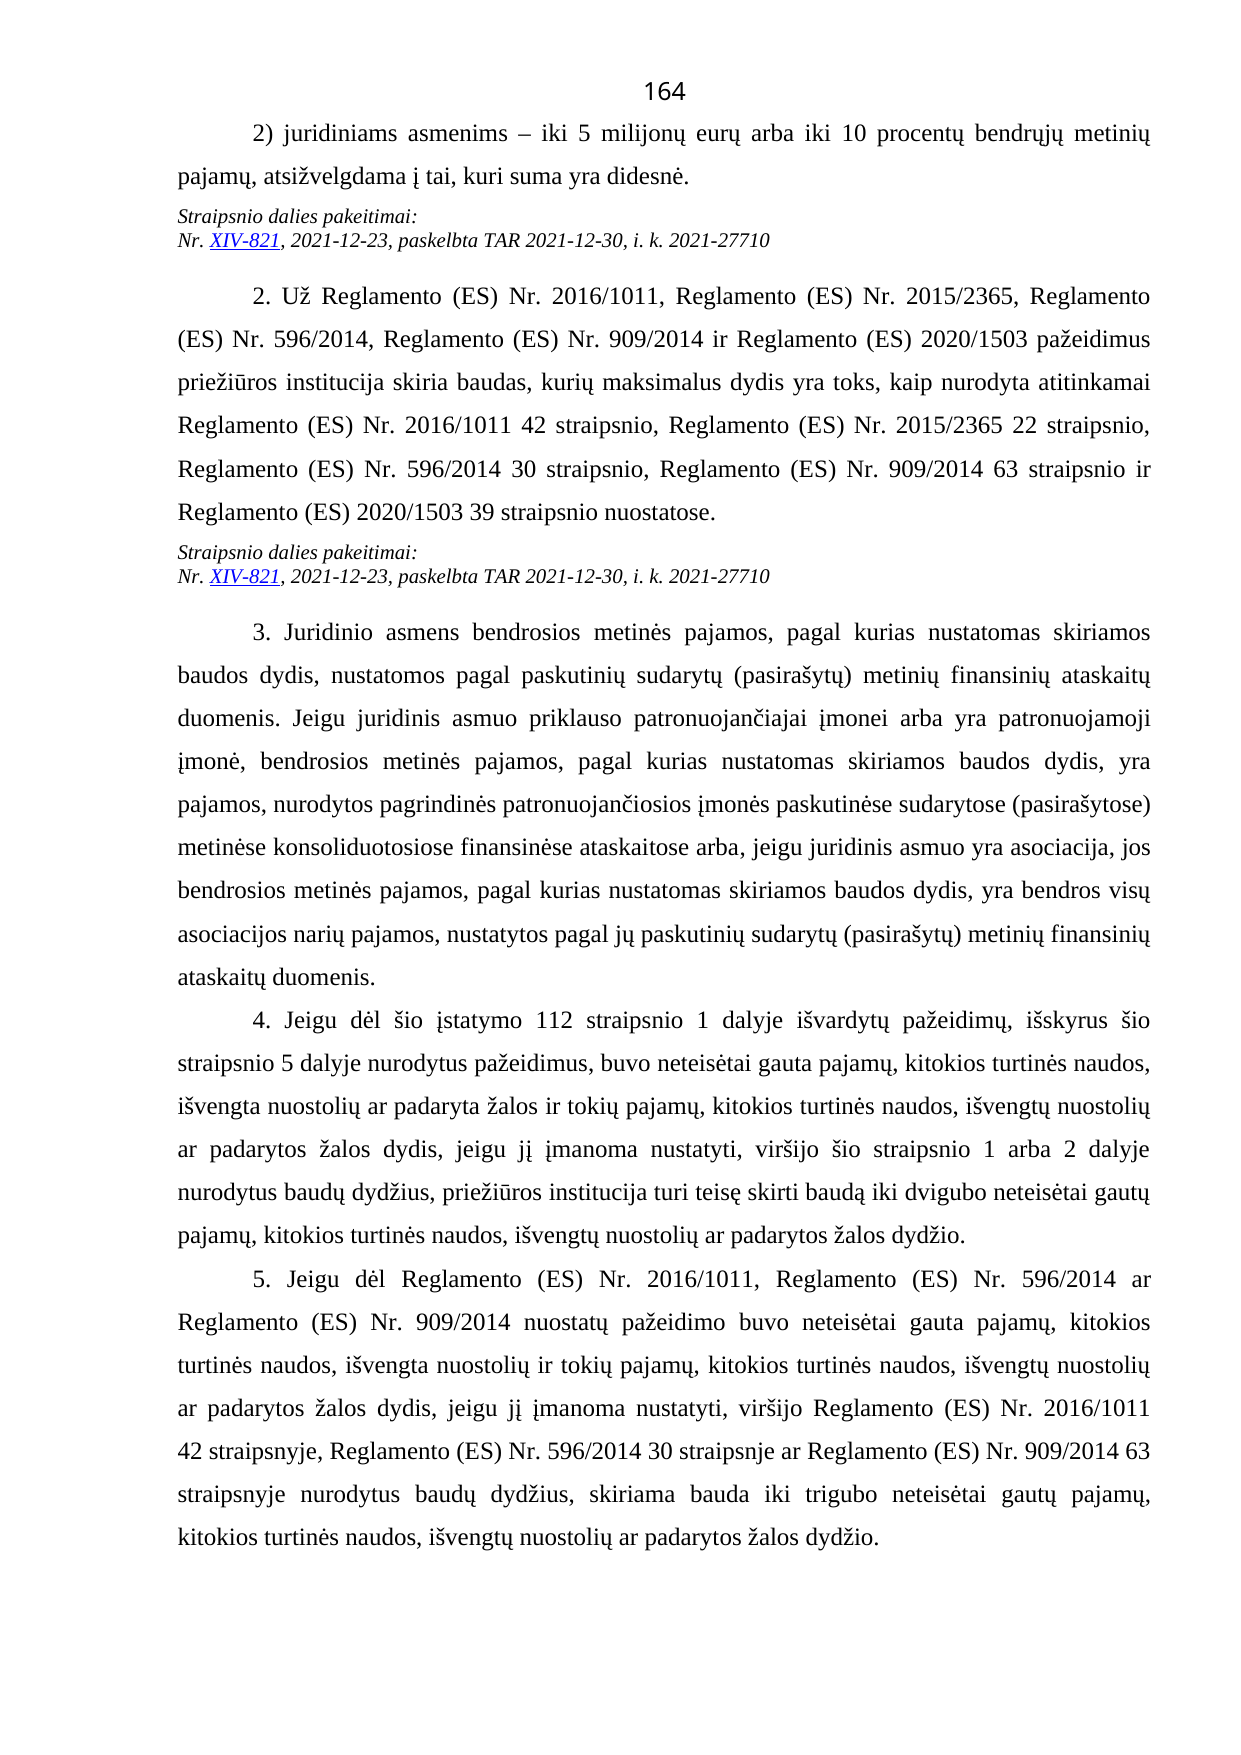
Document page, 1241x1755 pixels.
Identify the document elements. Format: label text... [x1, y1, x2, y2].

text 2) juridiniams asmenims – iki 5 milijonų eurų arba iki 10 procentų bendrųjų metinių pajamų, atsižvelgdama į tai, kuri suma yra didesnė. [177, 118, 1152, 190]
text Straipsnio dalies pakeitimai: [177, 540, 1152, 564]
text 2. Už Reglamento (ES) Nr. 2016/1011, Reglamento (ES) Nr. 2015/2365, Reglamento (ES) Nr. 596/2014, Reglamento (ES) Nr. 909/2014 ir Reglamento (ES) 2020/1503 pažeidimus priežiūros institucija skiria baudas, kurių maksimalus dydis yra toks, kaip nurodyta atitinkamai Reglamento (ES) Nr. 2016/1011 42 straipsnio, Reglamento (ES) Nr. 2015/2365 22 straipsnio, Reglamento (ES) Nr. 596/2014 30 straipsnio, Reglamento (ES) Nr. 909/2014 63 straipsnio ir Reglamento (ES) 2020/1503 39 straipsnio nuostatose. [177, 281, 1152, 526]
text 3. Juridinio asmens bendrosios metinės pajamos, pagal kurias nustatomas skiriamos baudos dydis, nustatomos pagal paskutinių sudarytų (pasirašytų) metinių finansinių ataskaitų duomenis. Jeigu juridinis asmuo priklauso patronuojančiajai įmonei arba yra patronuojamoji įmonė, bendrosios metinės pajamos, pagal kurias nustatomas skiriamos baudos dydis, yra pajamos, nurodytos pagrindinės patronuojančiosios įmonės paskutinėse sudarytose (pasirašytose) metinėse konsoliduotosiose finansinėse ataskaitose arba, jeigu juridinis asmuo yra asociacija, jos bendrosios metinės pajamos, pagal kurias nustatomas skiriamos baudos dydis, yra bendros visų asociacijos narių pajamos, nustatytos pagal jų paskutinių sudarytų (pasirašytų) metinių finansinių ataskaitų duomenis. [177, 617, 1152, 991]
text Nr. XIV-821, 2021-12-23, paskelbta TAR 2021-12-30, i. k. 2021-27710 [177, 228, 1152, 252]
text 5. Jeigu dėl Reglamento (ES) Nr. 2016/1011, Reglamento (ES) Nr. 596/2014 ar Reglamento (ES) Nr. 909/2014 nuostatų pažeidimo buvo neteisėtai gauta pajamų, kitokios turtinės naudos, išvengta nuostolių ir tokių pajamų, kitokios turtinės naudos, išvengtų nuostolių ar padarytos žalos dydis, jeigu jį įmanoma nustatyti, viršijo Reglamento (ES) Nr. 2016/1011 42 straipsnyje, Reglamento (ES) Nr. 596/2014 30 straipsnje ar Reglamento (ES) Nr. 909/2014 63 straipsnyje nurodytus baudų dydžius, skiriama bauda iki trigubo neteisėtai gautų pajamų, kitokios turtinės naudos, išvengtų nuostolių ar padarytos žalos dydžio. [177, 1264, 1152, 1551]
text Nr. XIV-821, 2021-12-23, paskelbta TAR 2021-12-30, i. k. 2021-27710 [177, 564, 1152, 588]
text 4. Jeigu dėl šio įstatymo 112 straipsnio 1 dalyje išvardytų pažeidimų, išskyrus šio straipsnio 5 dalyje nurodytus pažeidimus, buvo neteisėtai gauta pajamų, kitokios turtinės naudos, išvengta nuostolių ar padaryta žalos ir tokių pajamų, kitokios turtinės naudos, išvengtų nuostolių ar padarytos žalos dydis, jeigu jį įmanoma nustatyti, viršijo šio straipsnio 1 arba 2 dalyje nurodytus baudų dydžius, priežiūros institucija turi teisę skirti baudą iki dvigubo neteisėtai gautų pajamų, kitokios turtinės naudos, išvengtų nuostolių ar padarytos žalos dydžio. [177, 1005, 1152, 1249]
text Straipsnio dalies pakeitimai: [177, 204, 1152, 228]
